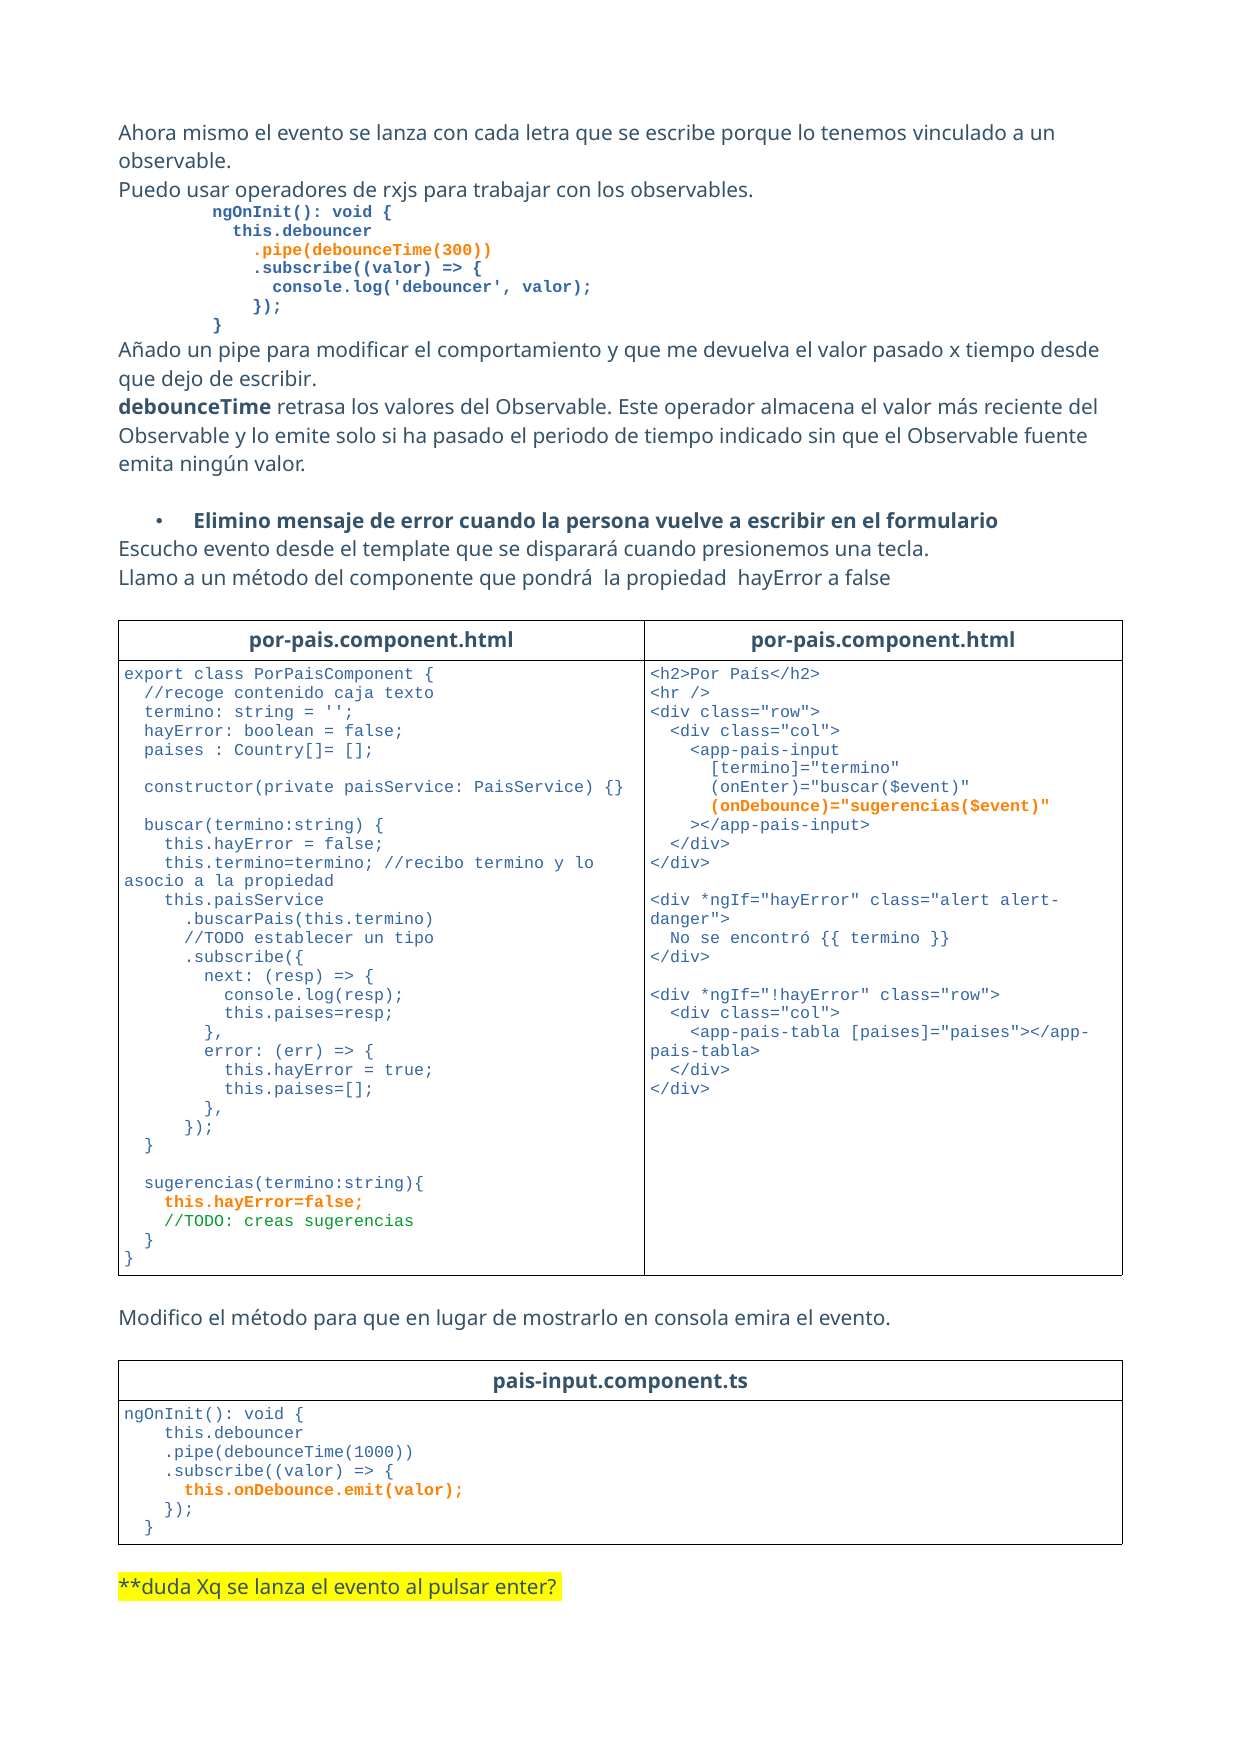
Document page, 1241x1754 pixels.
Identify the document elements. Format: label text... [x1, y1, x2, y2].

text } [192, 317, 1122, 335]
text **duda Xq se lanza el evento al pulsar enter? [118, 1572, 1122, 1601]
text Ahora mismo el evento se lanza con cada letra que se escribe porque lo tenemos vinculado a un observable. [118, 118, 1122, 175]
text .pipe(debounceTime(300)) [192, 241, 1122, 260]
text Llamo a un método del componente que pondrá la propiedad hayError a false [118, 563, 1122, 591]
list Elimino mensaje de error cuando la persona vuelve a escribir en el formulario [156, 506, 1122, 534]
table_cell <h2>Por País</h2> <hr /> <div class="row"> <div class="col"> <app-pais-input [termino]="termino" (onEnter)="buscar($event)" (onDebounce)="sugerencias($event)" ></app-pais-input> </div> </div> <div *ngIf="hayError" class="alert alert-danger"> No se encontró {{ termino }} </div> <div *ngIf="!hayError" class="row"> <div class="col"> <app-pais-tabla [paises]="paises"></app-pais-tabla> </div> </div> [645, 661, 1122, 1275]
text .subscribe((valor) => { [192, 260, 1122, 279]
table_header pais-input.component.ts [119, 1361, 1122, 1400]
text Puedo usar operadores de rxjs para trabajar con los observables. [118, 175, 1122, 203]
table_cell ngOnInit(): void { this.debouncer .pipe(debounceTime(1000)) .subscribe((valor) => { this.onDebounce.emit(valor); }); } [119, 1401, 1122, 1544]
text console.log('debouncer', valor); [192, 279, 1122, 298]
text }); [192, 298, 1122, 317]
text this.debouncer [192, 222, 1122, 241]
table_header por-pais.component.html [119, 621, 644, 660]
text Añado un pipe para modificar el comportamiento y que me devuelva el valor pasado x tiempo desde que dejo de escribir. [118, 335, 1122, 392]
text debounceTime retrasa los valores del Observable. Este operador almacena el valor más reciente del Observable y lo emite solo si ha pasado el periodo de tiempo indicado sin que el Observable fuente emita ningún valor. [118, 392, 1122, 478]
text Modifico el método para que en lugar de mostrarlo en consola emira el evento. [118, 1303, 1122, 1332]
table_cell export class PorPaisComponent { //recoge contenido caja texto termino: string = ''; hayError: boolean = false; paises : Country[]= []; constructor(private paisService: PaisService) {} buscar(termino:string) { this.hayError = false; this.termino=termino; //recibo termino y lo asocio a la propiedad this.paisService .buscarPais(this.termino) //TODO establecer un tipo .subscribe({ next: (resp) => { console.log(resp); this.paises=resp; }, error: (err) => { this.hayError = true; this.paises=[]; }, }); } sugerencias(termino:string){ this.hayError=false; //TODO: creas sugerencias } } [119, 661, 644, 1275]
table_header por-pais.component.html [645, 621, 1122, 660]
text Escucho evento desde el template que se disparará cuando presionemos una tecla. [118, 534, 1122, 563]
text ngOnInit(): void { [192, 203, 1122, 222]
